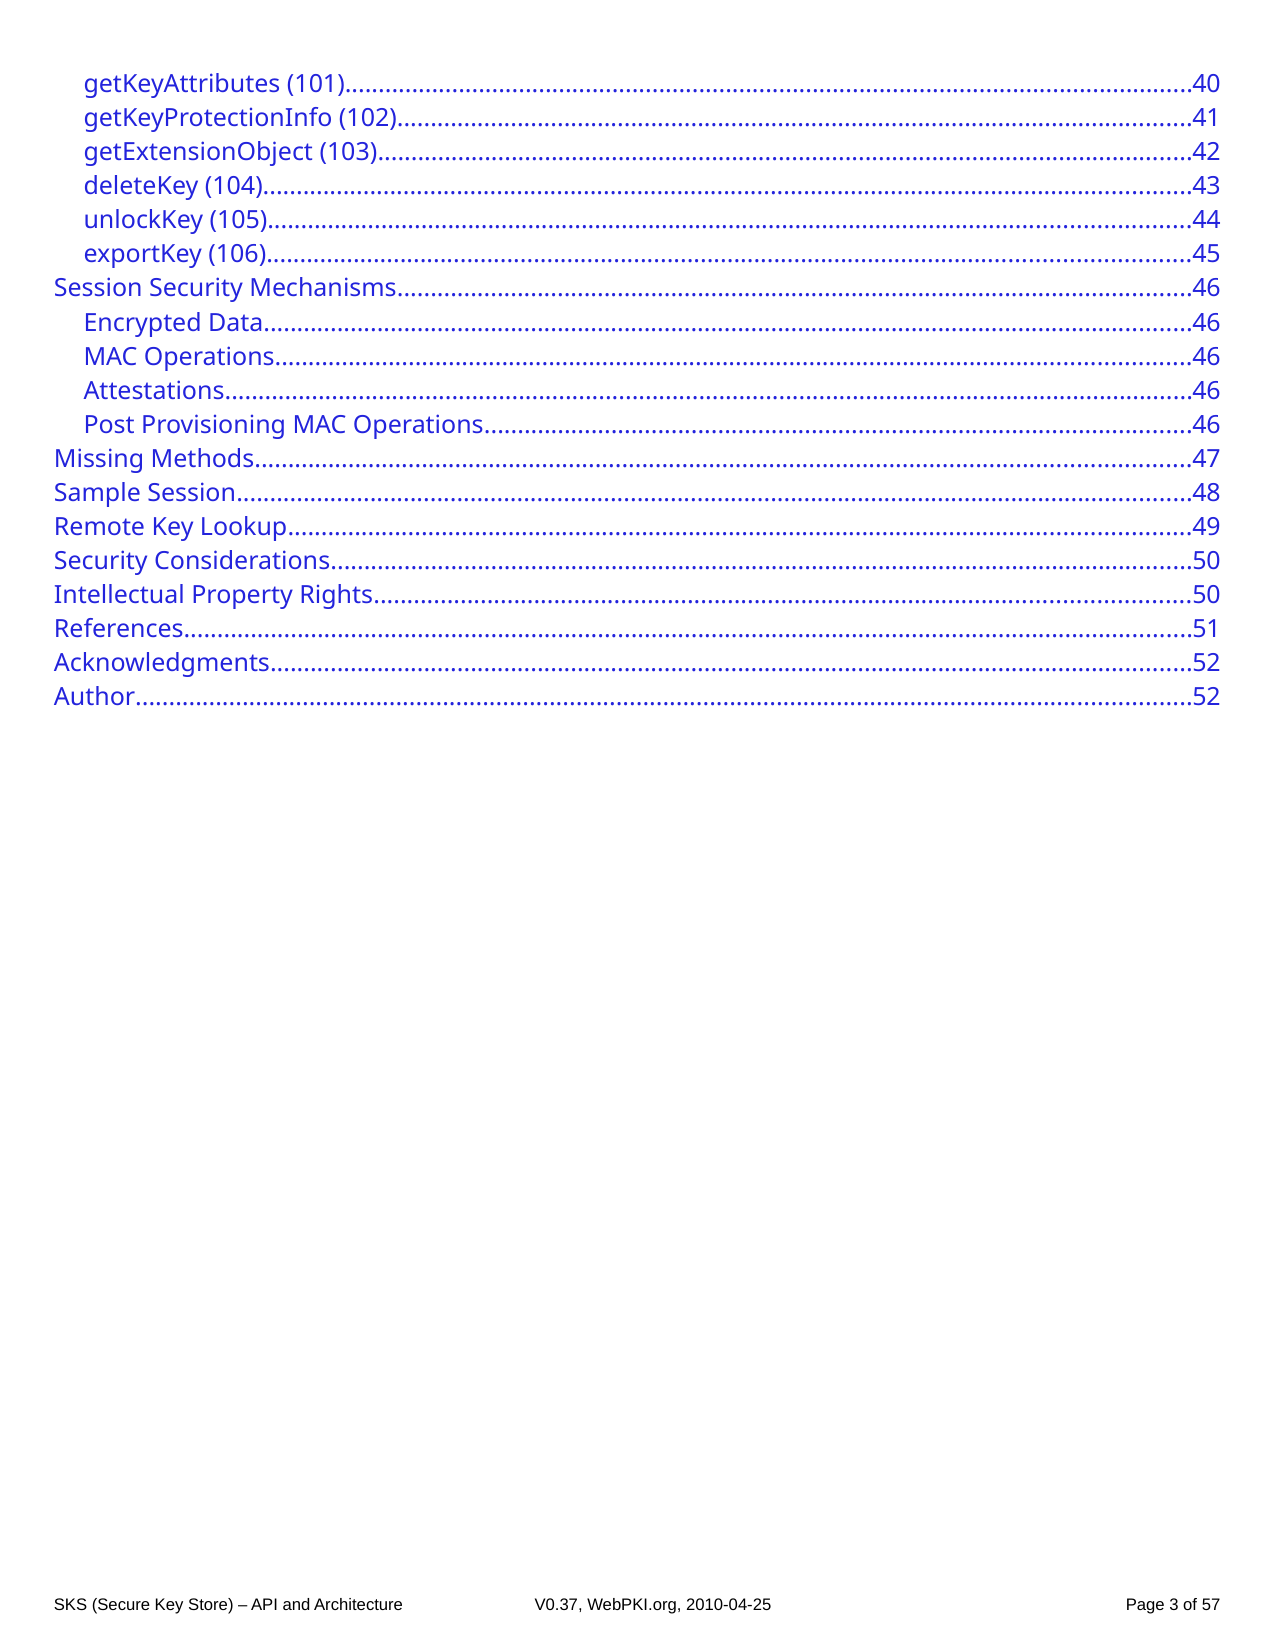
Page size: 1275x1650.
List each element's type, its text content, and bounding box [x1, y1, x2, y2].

text exportKey (106) 45 [83, 236, 1221, 270]
text Session Security Mechanisms 46 [54, 270, 1221, 304]
text getKeyAttributes (101) 40 [83, 66, 1221, 100]
text Security Considerations 50 [54, 543, 1221, 577]
text Author 52 [54, 679, 1221, 713]
text Post Provisioning MAC Operations 46 [83, 406, 1221, 440]
text Encrypted Data 46 [83, 304, 1221, 338]
text unlockKey (105) 44 [83, 202, 1221, 236]
text Attestations 46 [83, 372, 1221, 406]
text Sample Session 48 [54, 474, 1221, 508]
text Intellectual Property Rights 50 [54, 577, 1221, 611]
text Missing Methods 47 [54, 440, 1221, 474]
text Acknowledgments 52 [54, 645, 1221, 679]
text References 51 [54, 611, 1221, 645]
text getKeyProtectionInfo (102) 41 [83, 100, 1221, 134]
text Remote Key Lookup 49 [54, 508, 1221, 543]
text deleteKey (104) 43 [83, 168, 1221, 202]
text getExtensionObject (103) 42 [83, 134, 1221, 168]
text MAC Operations 46 [83, 338, 1221, 372]
